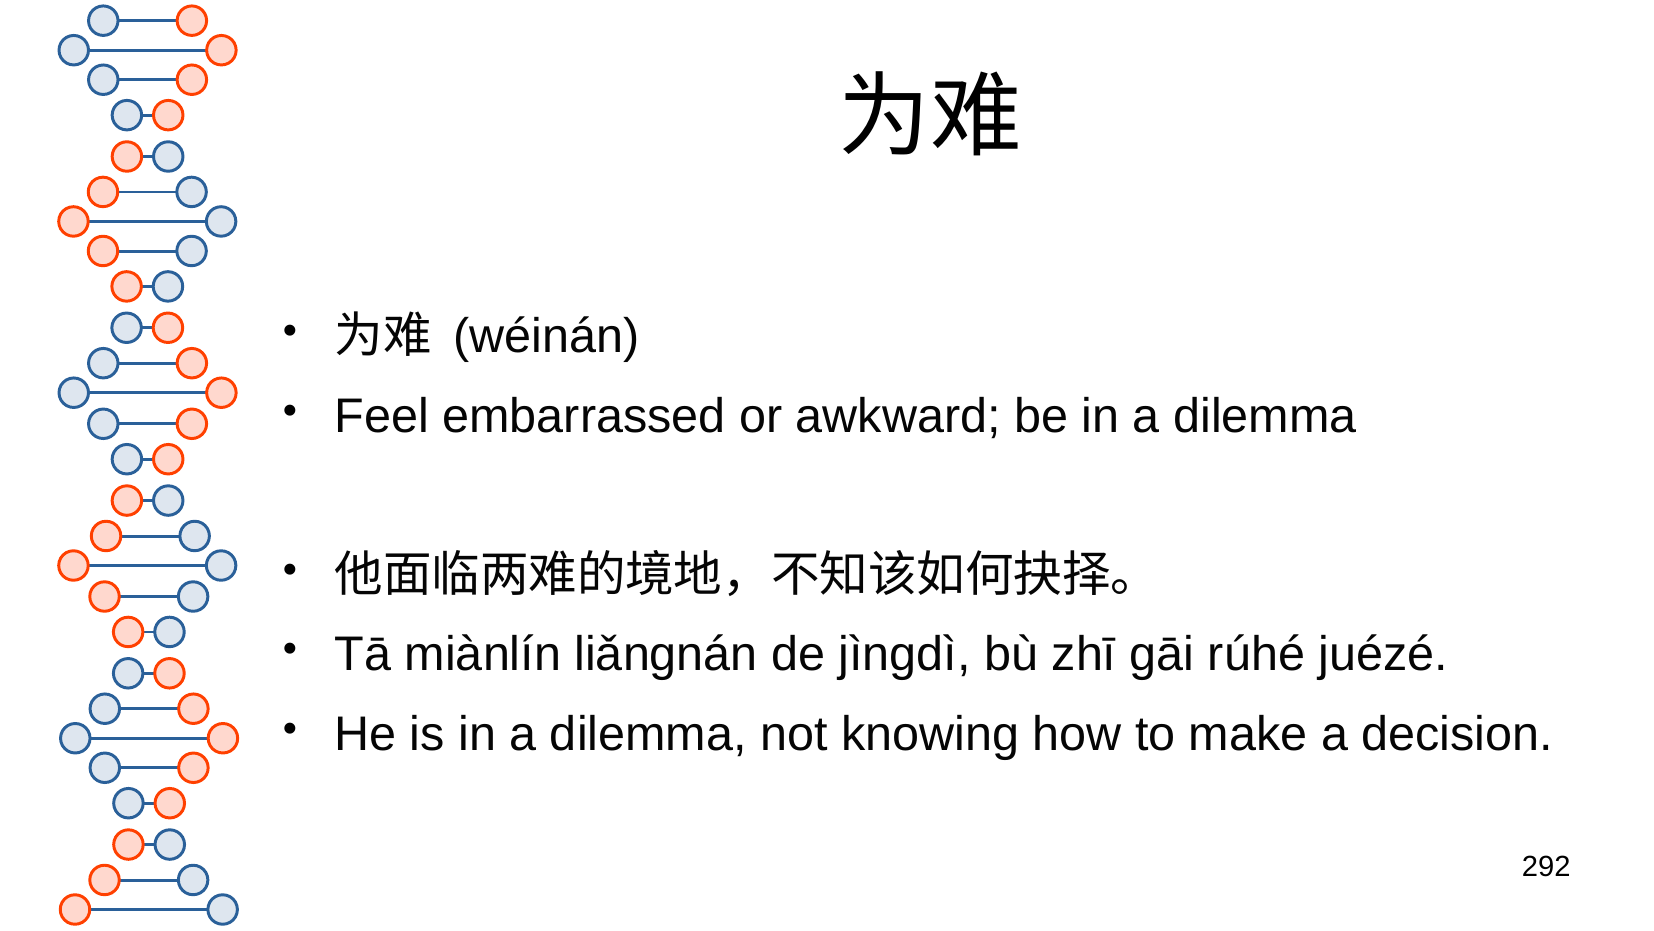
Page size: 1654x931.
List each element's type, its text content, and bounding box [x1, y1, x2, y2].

title 为难 [265, 35, 1595, 189]
list 为难 (wéinán) Feel embarrassed or awkward; be in a dilemma 他面临两难的境地，不知该如何抉择。 Tā miànlín liǎngnán de jìngdì, bù zhī gāi rúhé juézé. He is in a dilemma, not knowing how to make a decision. [265, 224, 1595, 764]
